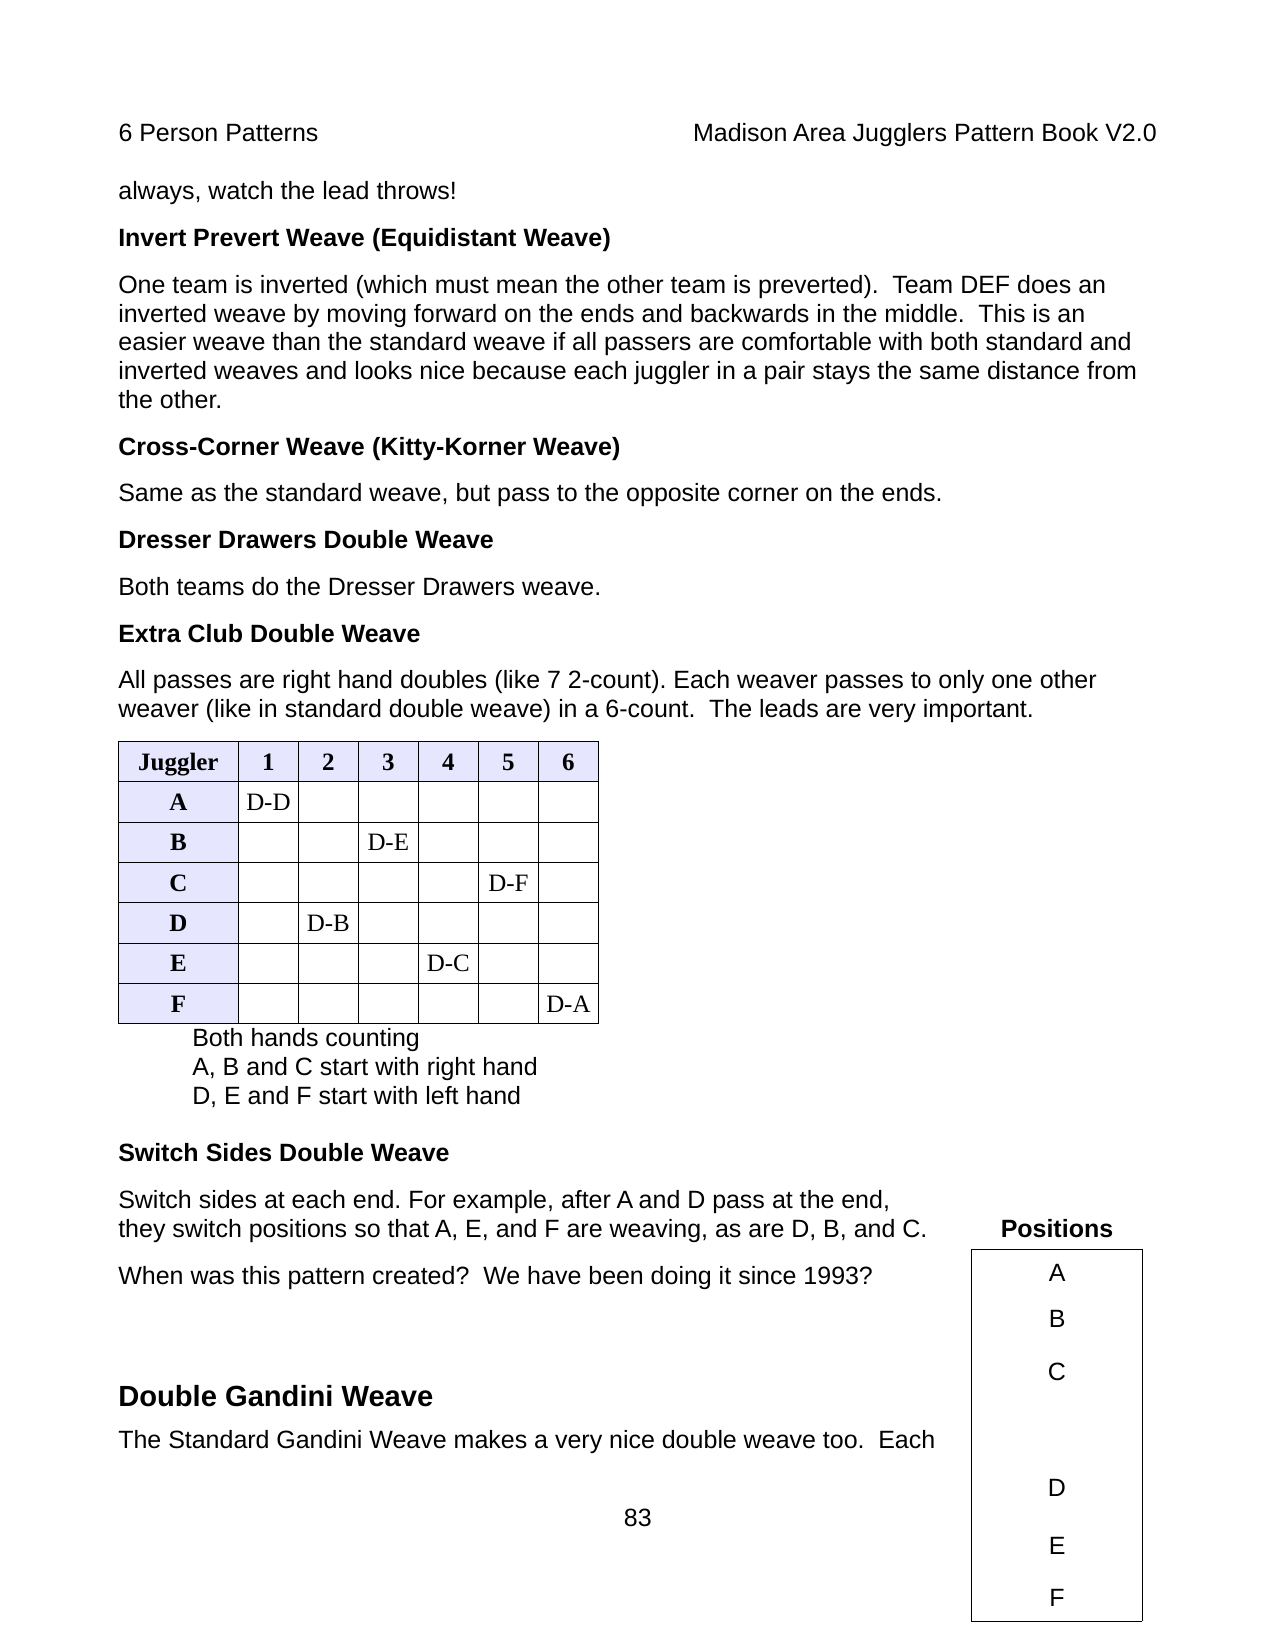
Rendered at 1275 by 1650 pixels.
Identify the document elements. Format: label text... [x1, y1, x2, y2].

table_cell [359, 782, 418, 822]
table_cell [419, 903, 478, 943]
table_cell [299, 782, 358, 822]
table_cell [299, 984, 358, 1023]
table_cell [972, 1342, 1028, 1400]
table_cell E [1028, 1516, 1085, 1574]
table_cell [359, 944, 418, 983]
text Dresser Drawers Double Weave [118, 525, 1157, 554]
table_header 4 [419, 742, 478, 781]
table_cell D-F [479, 863, 538, 902]
text Switch Sides Double Weave [118, 1138, 1157, 1167]
table_cell [479, 984, 538, 1023]
table_cell A [1028, 1250, 1085, 1295]
table_cell [239, 944, 298, 983]
table_cell [539, 944, 598, 983]
table_cell D-A [539, 984, 598, 1023]
table_cell [419, 782, 478, 822]
table_cell [1085, 1250, 1142, 1295]
table_cell A [119, 782, 238, 822]
text All passes are right hand doubles (like 7 2-count). Each weaver passes to only one other weaver (like in standard double weave) in a 6-count. The leads are very important. [118, 666, 1157, 723]
text When was this pattern created? We have been doing it since 1993? [118, 1261, 954, 1289]
table_cell [539, 782, 598, 822]
table_cell [479, 903, 538, 943]
text The Standard Gandini Weave makes a very nice double weave too. Each [118, 1425, 954, 1454]
table_cell [972, 1400, 1028, 1458]
table_cell F [119, 984, 238, 1023]
table_cell [419, 984, 478, 1023]
table_cell [1085, 1458, 1142, 1516]
table_cell [479, 823, 538, 862]
table_header 2 [299, 742, 358, 781]
subtitle [1143, 1379, 1157, 1413]
table_cell [972, 1575, 1028, 1621]
table_cell [1085, 1295, 1142, 1342]
text Switch sides at each end. For example, after A and D pass at the end, they switch positions so that A, E, and F are weaving, as are D, B, and C. [118, 1185, 1157, 1243]
table_cell [359, 863, 418, 902]
table_cell B [119, 823, 238, 862]
table_header Positions [971, 1208, 1142, 1248]
table_cell [359, 984, 418, 1023]
text One team is inverted (which must mean the other team is preverted). Team DEF does an inverted weave by moving forward on the ends and backwards in the middle. This is an easier weave than the standard weave if all passers are comfortable with both standard and inverted weaves and looks nice because each juggler in a pair stays the same distance from the other. [118, 270, 1157, 414]
text Both hands counting [118, 1023, 1157, 1052]
table_cell D-B [299, 903, 358, 943]
table_header 6 [539, 742, 598, 781]
table_cell D [119, 903, 238, 943]
table_cell D-D [239, 782, 298, 822]
table_cell E [119, 944, 238, 983]
table_cell [239, 823, 298, 862]
table_cell [972, 1516, 1028, 1574]
table_cell F [1028, 1575, 1085, 1621]
table_cell [1085, 1342, 1142, 1400]
table_cell [299, 823, 358, 862]
table_cell [1085, 1516, 1142, 1574]
table_cell B [1028, 1295, 1085, 1342]
table_cell [239, 984, 298, 1023]
table_cell [239, 903, 298, 943]
table_cell C [1028, 1342, 1085, 1400]
table_cell D-E [359, 823, 418, 862]
table_cell [539, 903, 598, 943]
table_cell [1085, 1575, 1142, 1621]
table_header Juggler [119, 742, 238, 781]
table_cell [1085, 1400, 1142, 1458]
text D, E and F start with left hand [118, 1081, 1157, 1109]
table_cell [539, 863, 598, 902]
table_cell [419, 863, 478, 902]
table_cell [1028, 1400, 1085, 1458]
text Extra Club Double Weave [118, 619, 1157, 647]
text Cross-Corner Weave (Kitty-Korner Weave) [118, 432, 1157, 460]
table_cell D-C [419, 944, 478, 983]
text always, watch the lead throws! [118, 176, 1157, 205]
table_cell [539, 823, 598, 862]
table_cell [299, 944, 358, 983]
text A, B and C start with right hand [118, 1052, 1157, 1081]
table_cell [479, 782, 538, 822]
table_header 1 [239, 742, 298, 781]
table_cell [972, 1250, 1028, 1295]
table_cell [479, 944, 538, 983]
table_header 3 [359, 742, 418, 781]
table_cell [299, 863, 358, 902]
table_cell [972, 1295, 1028, 1342]
text Invert Prevert Weave (Equidistant Weave) [118, 223, 1157, 252]
text Same as the standard weave, but pass to the opposite corner on the ends. [118, 478, 1157, 507]
text Both teams do the Dresser Drawers weave. [118, 572, 1157, 601]
table_cell [239, 863, 298, 902]
table_cell [972, 1458, 1028, 1516]
table_cell [359, 903, 418, 943]
table_cell D [1028, 1458, 1085, 1516]
table_header 5 [479, 742, 538, 781]
table_cell C [119, 863, 238, 902]
table_cell [419, 823, 478, 862]
subtitle Double Gandini Weave [118, 1208, 1142, 1650]
